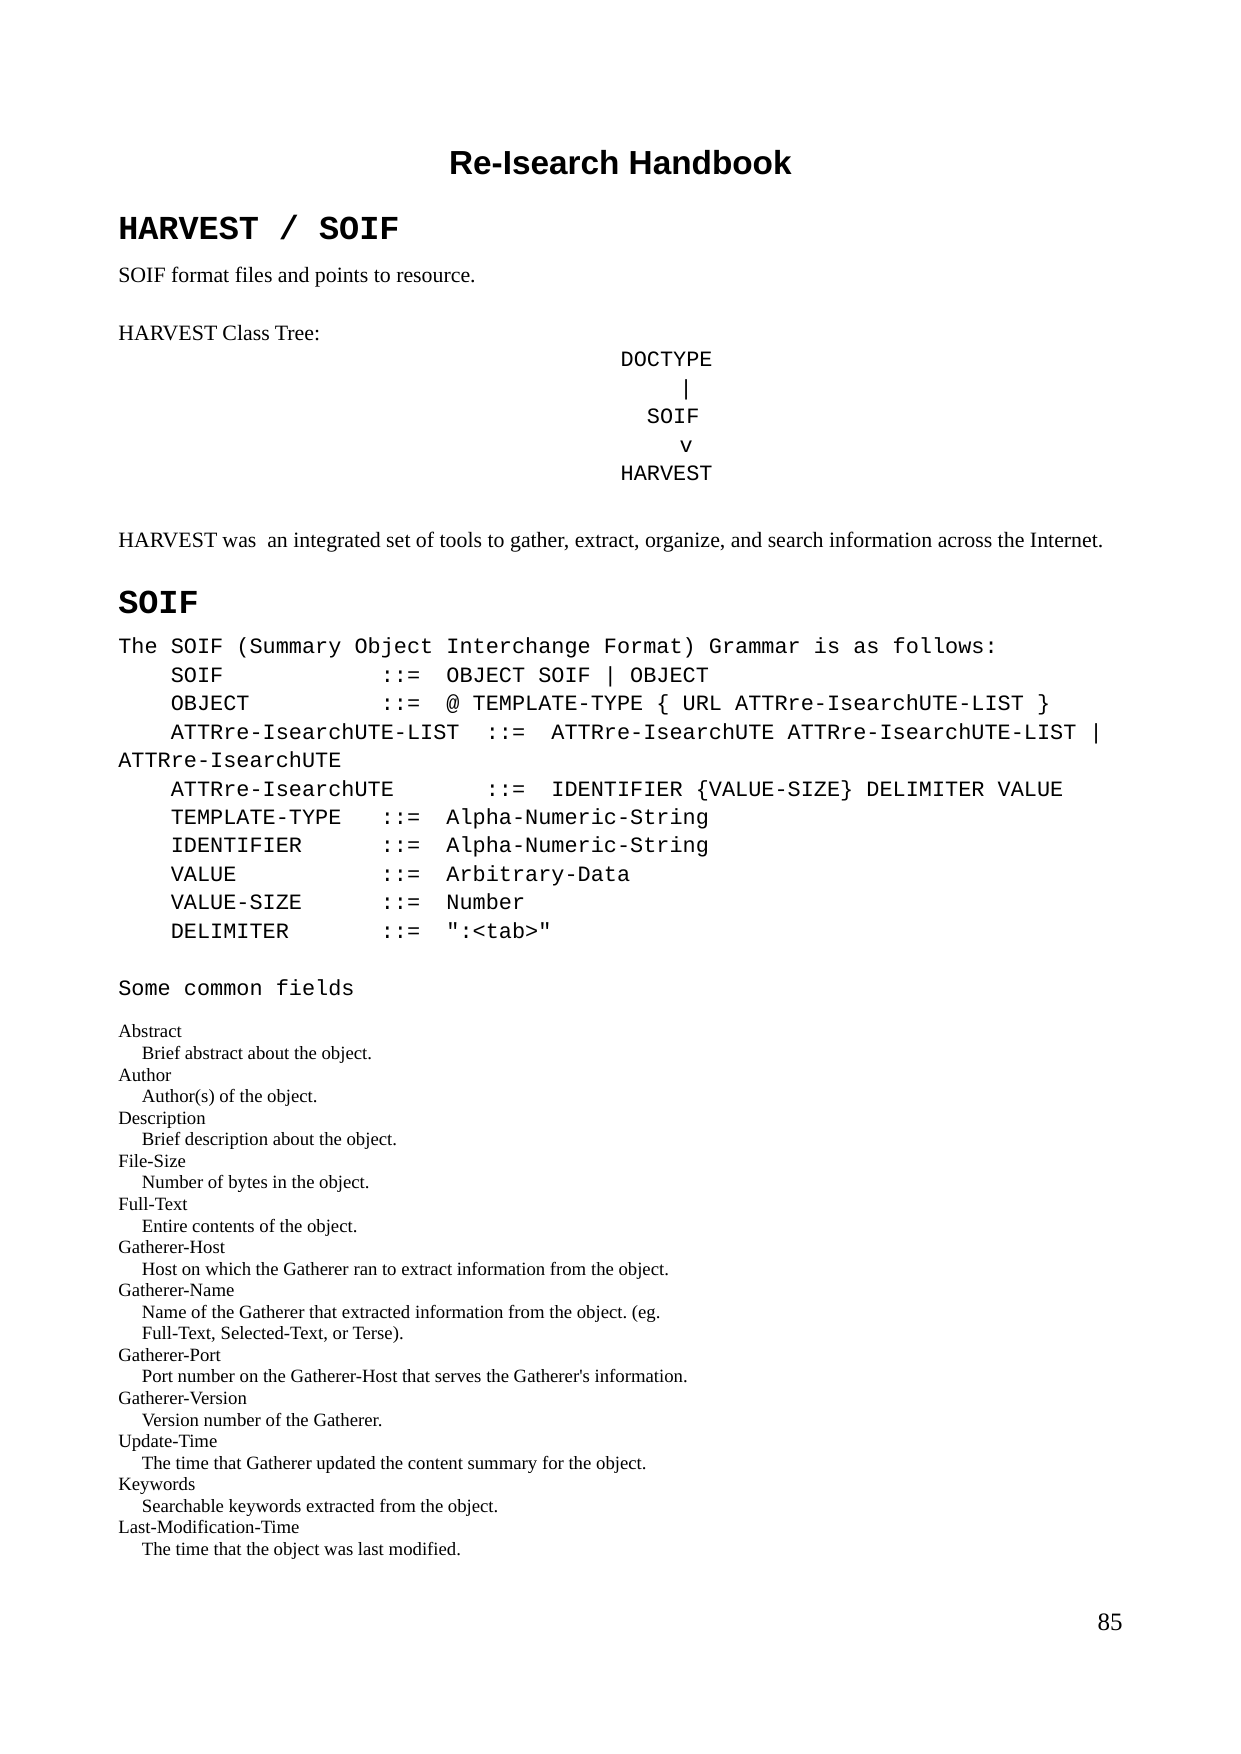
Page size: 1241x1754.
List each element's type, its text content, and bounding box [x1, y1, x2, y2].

text Author [118, 1063, 1122, 1085]
text Entire contents of the object. [118, 1214, 1122, 1236]
text Last-Modification-Time [118, 1516, 1122, 1538]
text OBJECT ::= @ TEMPLATE-TYPE { URL ATTRre-IsearchUTE-LIST } [118, 692, 1122, 717]
text Version number of the Gatherer. [118, 1408, 1122, 1430]
text VALUE ::= Arbitrary-Data [118, 863, 1122, 888]
text Author(s) of the object. [118, 1085, 1122, 1107]
text SOIF ::= OBJECT SOIF | OBJECT [118, 664, 1122, 689]
text | [118, 377, 1122, 402]
text Gatherer-Host [118, 1236, 1122, 1258]
text Searchable keywords extracted from the object. [118, 1495, 1122, 1516]
text Abstract [118, 1020, 1122, 1042]
text Gatherer-Name [118, 1279, 1122, 1301]
text HARVEST [118, 462, 1122, 487]
subtitle HARVEST was an integrated set of tools to gather, extract, organize, and search information across the Internet. [118, 527, 1122, 552]
text Some common fields [118, 977, 1122, 1002]
text Update-Time [118, 1430, 1122, 1452]
text Description [118, 1107, 1122, 1128]
text DELIMITER ::= ":<tab>" [118, 920, 1122, 945]
text SOIF format files and points to resource. [118, 262, 1122, 287]
text Full-Text, Selected-Text, or Terse). [118, 1322, 1122, 1344]
subtitle HARVEST / SOIF [118, 212, 1122, 249]
text Full-Text [118, 1193, 1122, 1214]
text Name of the Gatherer that extracted information from the object. (eg. [118, 1301, 1122, 1322]
text TEMPLATE-TYPE ::= Alpha-Numeric-String [118, 806, 1122, 831]
text HARVEST Class Tree: [118, 319, 1122, 345]
text Brief description about the object. [118, 1128, 1122, 1150]
text File-Size [118, 1150, 1122, 1171]
text Host on which the Gatherer ran to extract information from the object. [118, 1258, 1122, 1279]
text Gatherer-Version [118, 1387, 1122, 1408]
text SOIF [118, 405, 1122, 430]
text Keywords [118, 1473, 1122, 1495]
text ATTRre-IsearchUTE-LIST ::= ATTRre-IsearchUTE ATTRre-IsearchUTE-LIST | ATTRre-IsearchUTE [118, 721, 1122, 774]
text The time that Gatherer updated the content summary for the object. [118, 1452, 1122, 1473]
text VALUE-SIZE ::= Number [118, 892, 1122, 916]
text The SOIF (Summary Object Interchange Format) Grammar is as follows: [118, 636, 1122, 660]
text DOCTYPE [118, 348, 1122, 373]
text IDENTIFIER ::= Alpha-Numeric-String [118, 835, 1122, 859]
subtitle SOIF [118, 585, 1122, 623]
text The time that the object was last modified. [118, 1538, 1122, 1559]
text Brief abstract about the object. [118, 1042, 1122, 1063]
text ATTRre-IsearchUTE ::= IDENTIFIER {VALUE-SIZE} DELIMITER VALUE [118, 778, 1122, 803]
text v [118, 434, 1122, 459]
text Number of bytes in the object. [118, 1171, 1122, 1193]
text Gatherer-Port [118, 1344, 1122, 1365]
text Port number on the Gatherer-Host that serves the Gatherer's information. [118, 1365, 1122, 1387]
